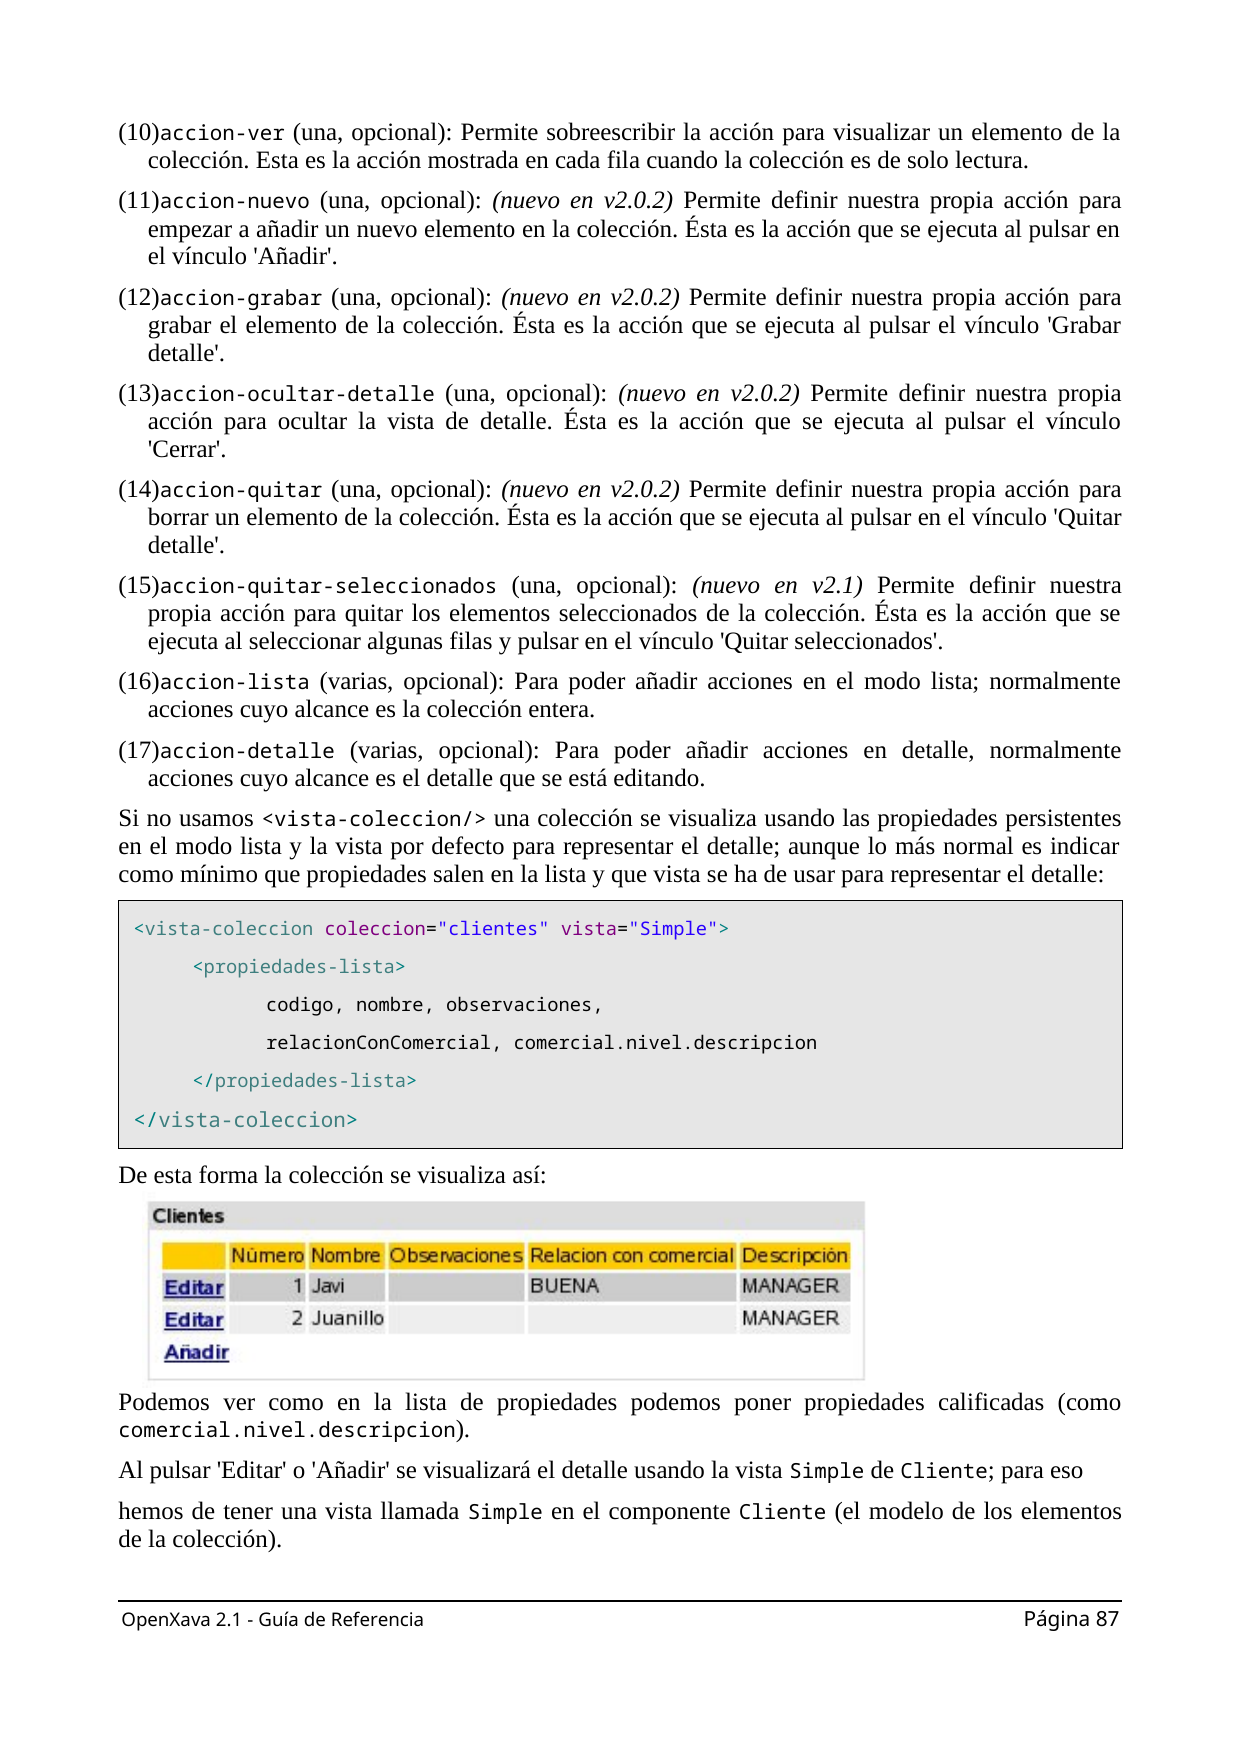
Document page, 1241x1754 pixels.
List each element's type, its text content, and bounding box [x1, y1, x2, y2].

picture [141, 1191, 878, 1388]
text <propiedades-lista> [119, 938, 1122, 976]
text </vista-coleccion> [119, 1090, 1122, 1148]
text relacionConComercial, comercial.nivel.descripcion [119, 1014, 1122, 1052]
text hemos de tener una vista llamada Simple en el componente Cliente (el modelo de los elementos de la colección). [118, 1497, 1122, 1553]
text </propiedades-lista> [119, 1052, 1122, 1090]
list accion-quitar-seleccionados (una, opcional): (nuevo en v2.1) Permite definir nuestra propia acción para quitar los elementos seleccionados de la colección. Ésta es la acción que se ejecuta al seleccionar algunas filas y pulsar en el vínculo 'Quitar seleccionados'. [118, 571, 1122, 655]
list accion-ver (una, opcional): Permite sobreescribir la acción para visualizar un elemento de la colección. Esta es la acción mostrada en cada fila cuando la colección es de solo lectura. [118, 118, 1122, 174]
text De esta forma la colección se visualiza así: [118, 1161, 1122, 1189]
list accion-nuevo (una, opcional): (nuevo en v2.0.2) Permite definir nuestra propia acción para empezar a añadir un nuevo elemento en la colección. Ésta es la acción que se ejecuta al pulsar en el vínculo 'Añadir'. [118, 187, 1122, 270]
text codigo, nombre, observaciones, [119, 976, 1122, 1014]
text Al pulsar 'Editar' o 'Añadir' se visualizará el detalle usando la vista Simple de Cliente; para eso [118, 1456, 1122, 1484]
list accion-detalle (varias, opcional): Para poder añadir acciones en detalle, normalmente acciones cuyo alcance es el detalle que se está editando. [118, 736, 1122, 792]
text <vista-coleccion coleccion="clientes" vista="Simple"> [119, 901, 1122, 938]
text Podemos ver como en la lista de propiedades podemos poner propiedades calificadas (como comercial.nivel.descripcion). [118, 1388, 1122, 1444]
list accion-quitar (una, opcional): (nuevo en v2.0.2) Permite definir nuestra propia acción para borrar un elemento de la colección. Ésta es la acción que se ejecuta al pulsar en el vínculo 'Quitar detalle'. [118, 475, 1122, 559]
list accion-grabar (una, opcional): (nuevo en v2.0.2) Permite definir nuestra propia acción para grabar el elemento de la colección. Ésta es la acción que se ejecuta al pulsar el vínculo 'Grabar detalle'. [118, 283, 1122, 366]
list accion-lista (varias, opcional): Para poder añadir acciones en el modo lista; normalmente acciones cuyo alcance es la colección entera. [118, 667, 1122, 723]
text Si no usamos <vista-coleccion/> una colección se visualiza usando las propiedades persistentes en el modo lista y la vista por defecto para representar el detalle; aunque lo más normal es indicar como mínimo que propiedades salen en la lista y que vista se ha de usar para representar el detalle: [118, 804, 1122, 888]
list accion-ocultar-detalle (una, opcional): (nuevo en v2.0.2) Permite definir nuestra propia acción para ocultar la vista de detalle. Ésta es la acción que se ejecuta al pulsar el vínculo 'Cerrar'. [118, 379, 1122, 462]
